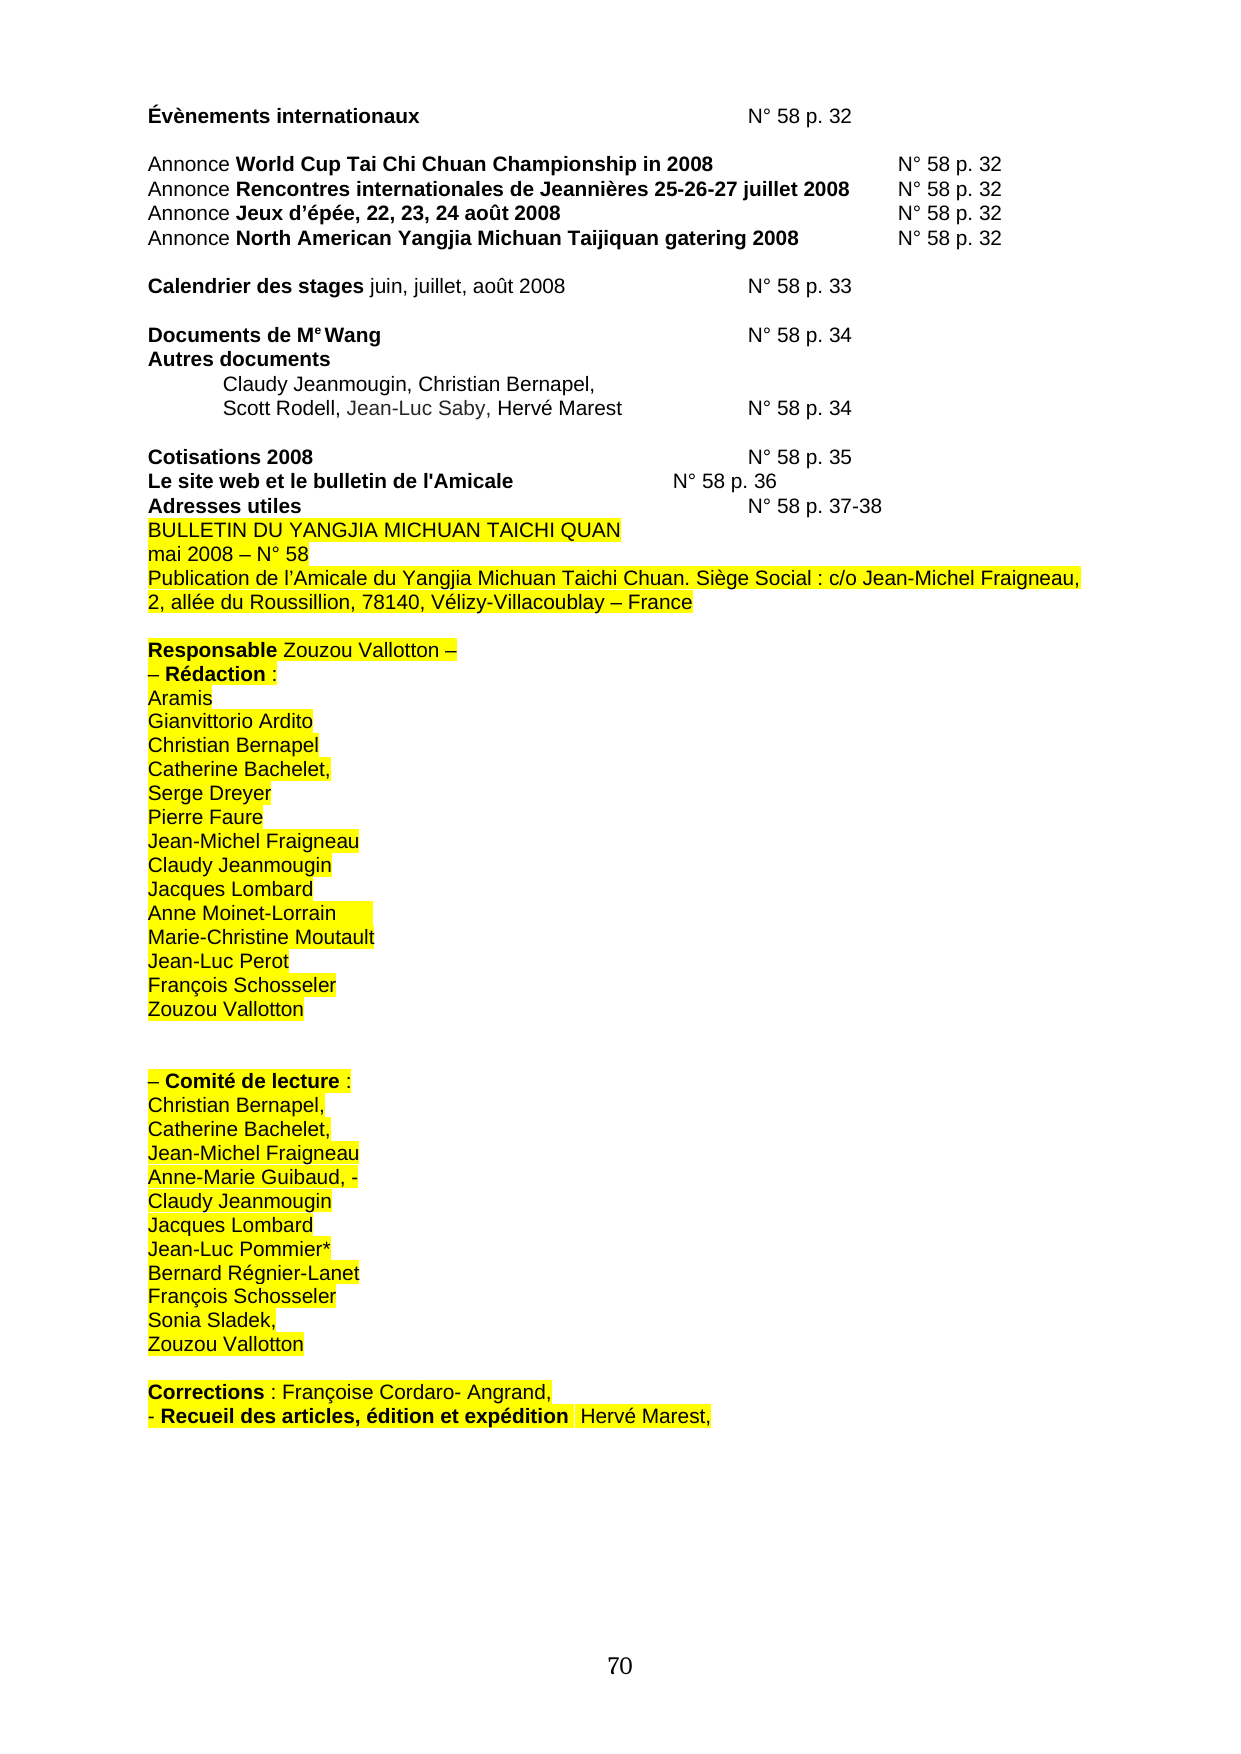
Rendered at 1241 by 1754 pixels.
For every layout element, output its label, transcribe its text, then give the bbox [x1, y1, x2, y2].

text Corrections : Françoise Cordaro- Angrand, [148, 1380, 1093, 1404]
text Sonia Sladek, [148, 1308, 1093, 1332]
text François Schosseler [148, 973, 1093, 997]
text - Recueil des articles, édition et expédition Hervé Marest, [148, 1404, 1093, 1428]
text Zouzou Vallotton [148, 1332, 1093, 1356]
text 2, allée du Roussillion, 78140, Vélizy-Villacoublay – France [148, 589, 1093, 613]
text BULLETIN DU YANGJIA MICHUAN TAICHI QUAN [148, 518, 1093, 542]
text Jean-Luc Perot [148, 949, 1093, 973]
text Publication de l’Amicale du Yangjia Michuan Taichi Chuan. Siège Social : c/o Jean-Michel Fraigneau, [148, 566, 1093, 589]
text Christian Bernapel [148, 733, 1093, 757]
text Jacques Lombard [148, 877, 1093, 901]
text Responsable Zouzou Vallotton – [148, 637, 1093, 661]
subtitle Autres documents [148, 347, 1093, 371]
subtitle Calendrier des stages juin, juillet, août 2008 N° 58 p. 33 [148, 274, 1093, 298]
text Pierre Faure [148, 805, 1093, 829]
subtitle Adresses utiles N° 58 p. 37-38 [148, 493, 1093, 517]
text Zouzou Vallotton [148, 997, 1093, 1021]
subtitle Le site web et le bulletin de l'Amicale N° 58 p. 36 [148, 469, 1093, 493]
text Marie-Christine Moutault [148, 925, 1093, 949]
text Claudy Jeanmougin [148, 853, 1093, 877]
text Aramis [148, 685, 1093, 709]
text Anne-Marie Guibaud, - [148, 1164, 1093, 1188]
text Jean-Michel Fraigneau [148, 829, 1093, 853]
subtitle Annonce Jeux d’épée, 22, 23, 24 août 2008 N° 58 p. 32 [148, 201, 1093, 225]
text Claudy Jeanmougin [148, 1188, 1093, 1212]
subtitle Annonce Rencontres internationales de Jeannières 25-26-27 juillet 2008 N° 58 p. 32 [148, 177, 1093, 201]
subtitle Annonce World Cup Tai Chi Chuan Championship in 2008 N° 58 p. 32 [148, 152, 1093, 176]
subtitle Cotisations 2008 N° 58 p. 35 [148, 445, 1093, 469]
subtitle Scott Rodell, Jean-Luc Saby, Hervé Marest N° 58 p. 34 [148, 396, 1093, 420]
text Jacques Lombard [148, 1212, 1093, 1236]
text – Comité de lecture : [148, 1069, 1093, 1093]
text Catherine Bachelet, [148, 757, 1093, 781]
text Anne Moinet-Lorrain [148, 901, 1093, 925]
text Catherine Bachelet, [148, 1117, 1093, 1141]
subtitle Documents de Me Wang N° 58 p. 34 [148, 323, 1093, 347]
text – Rédaction : [148, 661, 1093, 685]
text mai 2008 – N° 58 [148, 542, 1093, 566]
text Serge Dreyer [148, 781, 1093, 805]
text Bernard Régnier-Lanet [148, 1260, 1093, 1284]
subtitle Claudy Jeanmougin, Christian Bernapel, [148, 372, 1093, 396]
text François Schosseler [148, 1284, 1093, 1308]
text Gianvittorio Ardito [148, 709, 1093, 733]
text Christian Bernapel, [148, 1093, 1093, 1117]
subtitle Annonce North American Yangjia Michuan Taijiquan gatering 2008 N° 58 p. 32 [148, 225, 1093, 249]
text Jean-Michel Fraigneau [148, 1141, 1093, 1164]
subtitle Évènements internationaux N° 58 p. 32 [148, 103, 1093, 127]
text Jean-Luc Pommier* [148, 1236, 1093, 1260]
